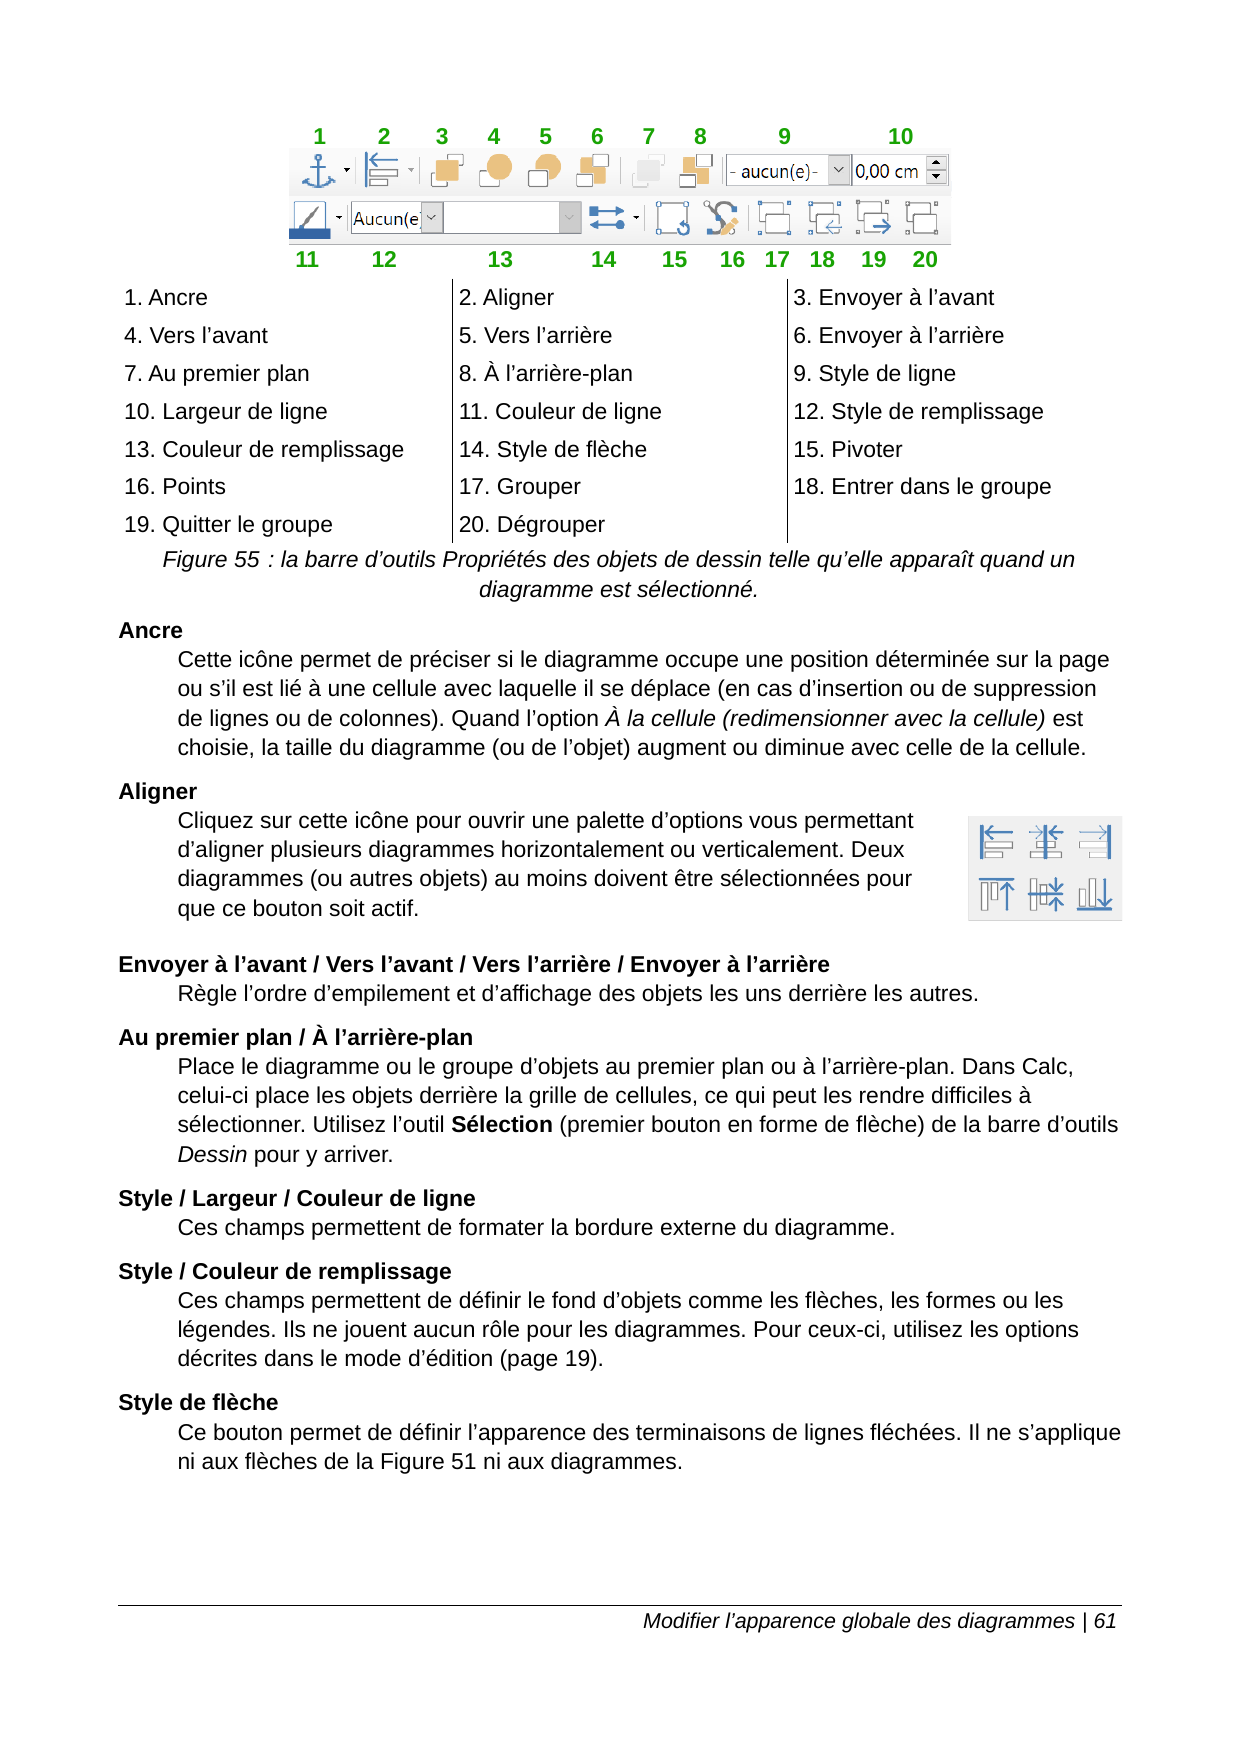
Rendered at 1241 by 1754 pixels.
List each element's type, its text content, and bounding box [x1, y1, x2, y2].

table_cell 7. Au premier plan [118, 354, 452, 392]
subtitle Envoyer à l’avant / Vers l’avant / Vers l’arrière / Envoyer à l’arrière [118, 947, 1122, 977]
table_cell 8. À l’arrière-plan [453, 354, 787, 392]
table_cell 19. Quitter le groupe [118, 505, 452, 543]
list Cette icône permet de préciser si le diagramme occupe une position déterminée sur la page ou s’il est lié à une cellule avec laquelle il se déplace (en cas d’insertion ou de suppression de lignes ou de colonnes). Quand l’option À la cellule (redimensionner avec la cellule) est choisie, la taille du diagramme (ou de l’objet) augment ou diminue avec celle de la cellule. [177, 643, 1122, 760]
table_cell 10. Largeur de ligne [118, 392, 452, 430]
subtitle Ancre [118, 614, 1122, 643]
table_cell 18. Entrer dans le groupe [788, 468, 1122, 505]
subtitle Style de flèche [118, 1386, 1122, 1416]
list Cliquez sur cette icône pour ouvrir une palette d’options vous permettant d’aligner plusieurs diagrammes horizontalement ou verticalement. Deux diagrammes (ou autres objets) au moins doivent être sélectionnées pour que ce bouton soit actif. [177, 804, 1122, 933]
list Ces champs permettent de formater la bordure externe du diagramme. [177, 1211, 1122, 1240]
text Figure 55 : la barre d’outils Propriétés des objets de dessin telle qu’elle apparaît quand un diagramme est sélectionné. [118, 543, 1122, 602]
list Place le diagramme ou le groupe d’objets au premier plan ou à l’arrière-plan. Dans Calc, celui-ci place les objets derrière la grille de cellules, ce qui peut les rendre difficiles à sélectionner. Utilisez l’outil Sélection (premier bouton en forme de flèche) de la barre d’outils Dessin pour y arriver. [177, 1050, 1122, 1167]
table_cell 5. Vers l’arrière [453, 316, 787, 354]
list Ces champs permettent de définir le fond d’objets comme les flèches, les formes ou les légendes. Ils ne jouent aucun rôle pour les diagrammes. Pour ceux-ci, utilisez les options décrites dans le mode d’édition (page 19). [177, 1284, 1122, 1372]
table_cell 16. Points [118, 468, 452, 505]
table_cell 6. Envoyer à l’arrière [788, 316, 1122, 354]
table_cell 12. Style de remplissage [788, 392, 1122, 430]
subtitle Au premier plan / À l’arrière-plan [118, 1021, 1122, 1050]
table_cell 4. Vers l’avant [118, 316, 452, 354]
list Règle l’ordre d’empilement et d’affichage des objets les uns derrière les autres. [177, 977, 1122, 1006]
table_cell 20. Dégrouper [453, 505, 787, 543]
list Ce bouton permet de définir l’apparence des terminaisons de lignes fléchées. Il ne s’applique ni aux flèches de la Figure 51 ni aux diagrammes. [177, 1416, 1122, 1474]
table_header 3. Envoyer à l’avant [788, 279, 1122, 316]
subtitle Style / Largeur / Couleur de ligne [118, 1181, 1122, 1211]
table_cell 15. Pivoter [788, 430, 1122, 468]
table_cell 17. Grouper [453, 468, 787, 505]
table_header 2. Aligner [453, 279, 787, 316]
subtitle Style / Couleur de remplissage [118, 1255, 1122, 1284]
table_cell 14. Style de flèche [453, 430, 787, 468]
table_header 1. Ancre [118, 279, 452, 316]
subtitle Aligner [118, 775, 1122, 804]
table_cell 13. Couleur de remplissage [118, 430, 452, 468]
table_cell [788, 505, 1122, 543]
picture [968, 816, 1123, 921]
table_cell 9. Style de ligne [788, 354, 1122, 392]
table_cell 11. Couleur de ligne [453, 392, 787, 430]
